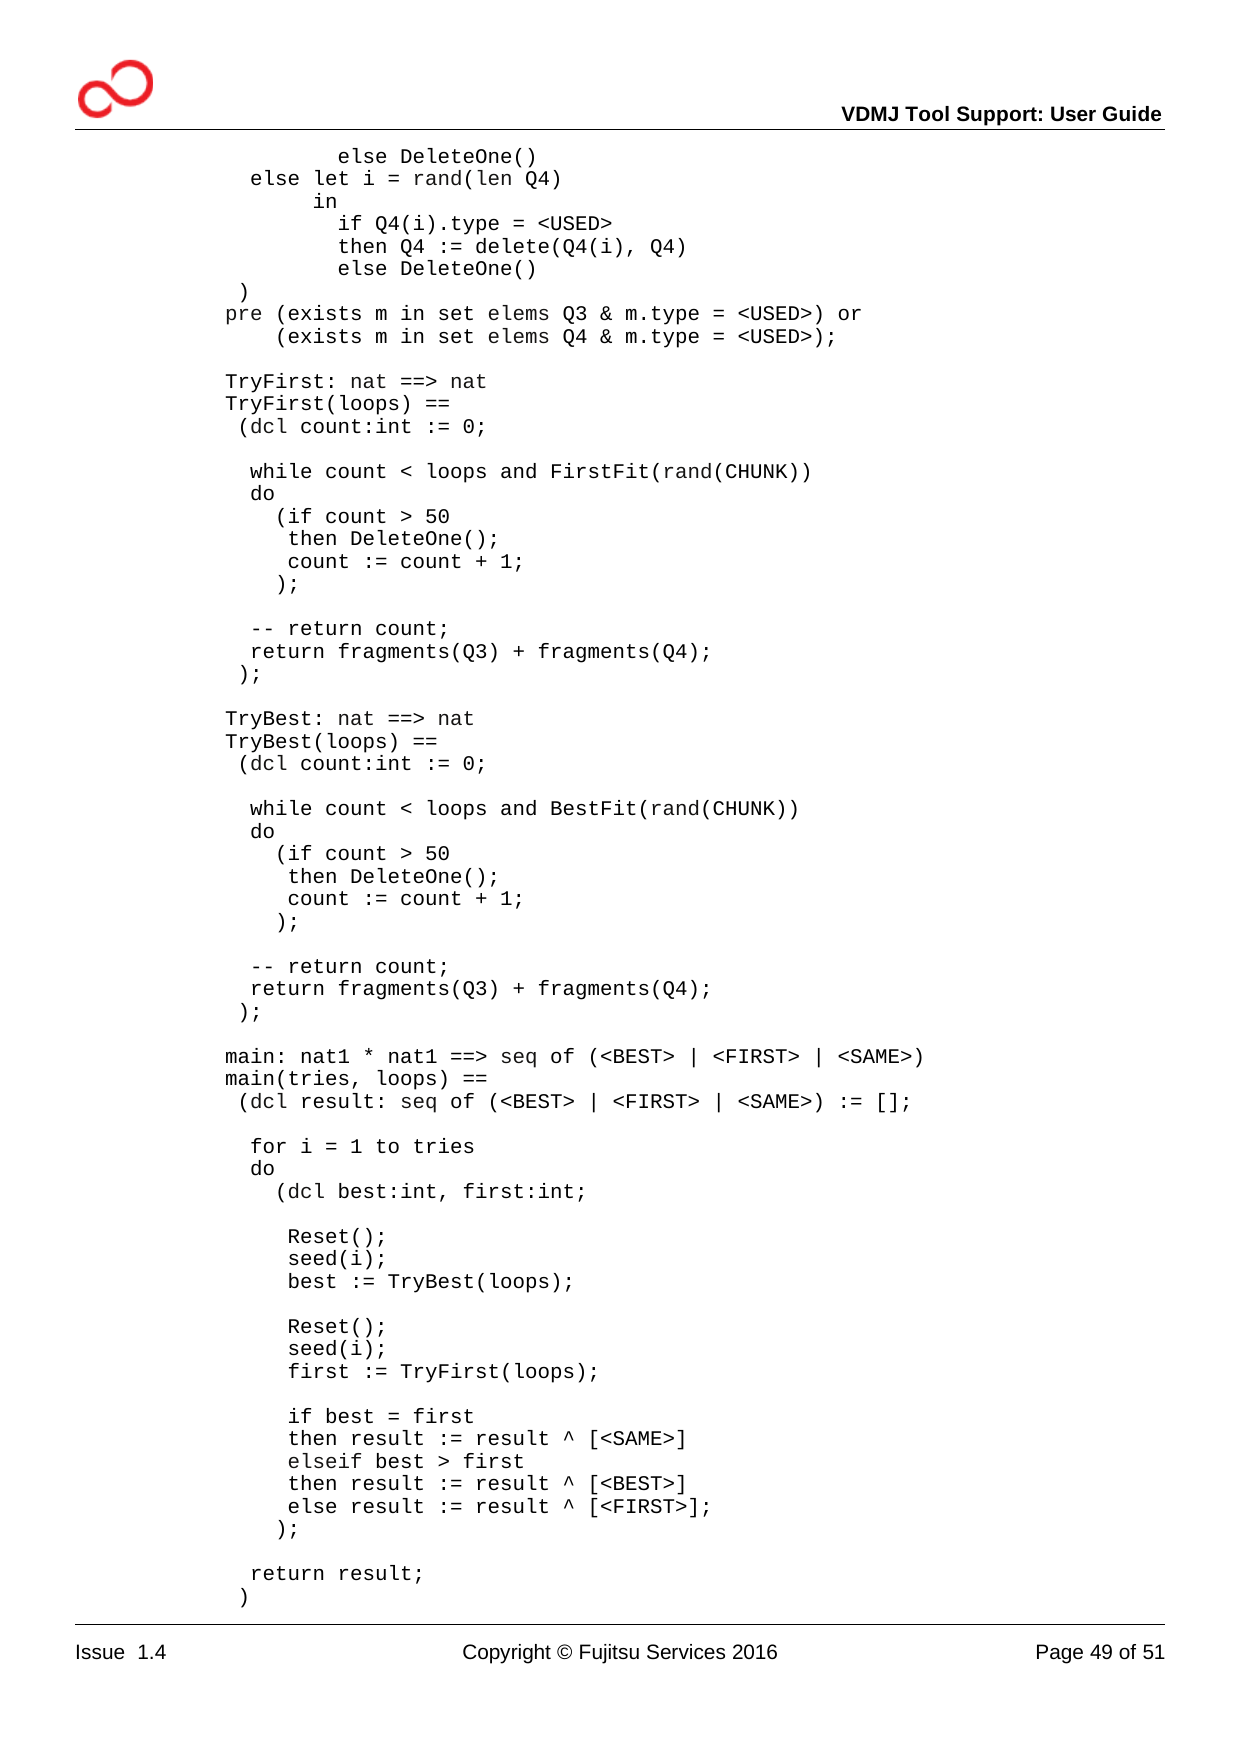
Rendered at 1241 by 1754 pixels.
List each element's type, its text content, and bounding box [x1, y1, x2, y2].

text while count < loops and FirstFit(rand(CHUNK)) [225, 460, 1165, 483]
text else result := result ^ [<FIRST>]; [225, 1495, 1165, 1518]
text TryFirst(loops) == [225, 393, 1165, 415]
text do [225, 1158, 1165, 1180]
text TryBest: nat ==> nat [225, 708, 1165, 730]
text best := TryBest(loops); [225, 1270, 1165, 1293]
text TryFirst: nat ==> nat [225, 370, 1165, 393]
text count := count + 1; [225, 550, 1165, 573]
text main(tries, loops) == [225, 1068, 1165, 1090]
text else DeleteOne() [225, 258, 1165, 280]
text pre (exists m in set elems Q3 & m.type = <USED>) or [225, 303, 1165, 325]
text (dcl result: seq of (<BEST> | <FIRST> | <SAME>) := []; [225, 1090, 1165, 1113]
text (if count > 50 [225, 843, 1165, 865]
picture [78, 52, 153, 128]
text main: nat1 * nat1 ==> seq of (<BEST> | <FIRST> | <SAME>) [225, 1045, 1165, 1068]
text ); [225, 910, 1165, 933]
text then DeleteOne(); [225, 865, 1165, 888]
text seed(i); [225, 1248, 1165, 1270]
text -- return count; [225, 955, 1165, 978]
text return fragments(Q3) + fragments(Q4); [225, 640, 1165, 663]
text (exists m in set elems Q4 & m.type = <USED>); [225, 325, 1165, 348]
text do [225, 483, 1165, 505]
text -- return count; [225, 618, 1165, 640]
text then result := result ^ [<SAME>] [225, 1428, 1165, 1450]
text first := TryFirst(loops); [225, 1360, 1165, 1383]
text if Q4(i).type = <USED> [225, 213, 1165, 235]
text (if count > 50 [225, 505, 1165, 528]
text then Q4 := delete(Q4(i), Q4) [225, 235, 1165, 258]
text then DeleteOne(); [225, 528, 1165, 550]
text count := count + 1; [225, 888, 1165, 910]
text else let i = rand(len Q4) [225, 168, 1165, 190]
text return result; [225, 1563, 1165, 1585]
text ); [225, 663, 1165, 685]
text (dcl best:int, first:int; [225, 1180, 1165, 1203]
text return fragments(Q3) + fragments(Q4); [225, 978, 1165, 1000]
text do [225, 820, 1165, 843]
text (dcl count:int := 0; [225, 415, 1165, 438]
text in [225, 190, 1165, 213]
text elseif best > first [225, 1450, 1165, 1473]
text for i = 1 to tries [225, 1135, 1165, 1158]
text seed(i); [225, 1338, 1165, 1360]
text (dcl count:int := 0; [225, 753, 1165, 775]
text ); [225, 1518, 1165, 1540]
text TryBest(loops) == [225, 730, 1165, 753]
text ); [225, 573, 1165, 595]
text else DeleteOne() [225, 145, 1165, 168]
text while count < loops and BestFit(rand(CHUNK)) [225, 798, 1165, 820]
text ); [225, 1000, 1165, 1023]
text ) [225, 1585, 1165, 1608]
text Reset(); [225, 1315, 1165, 1338]
text ) [225, 280, 1165, 303]
text then result := result ^ [<BEST>] [225, 1473, 1165, 1495]
text Reset(); [225, 1225, 1165, 1248]
text if best = first [225, 1405, 1165, 1428]
